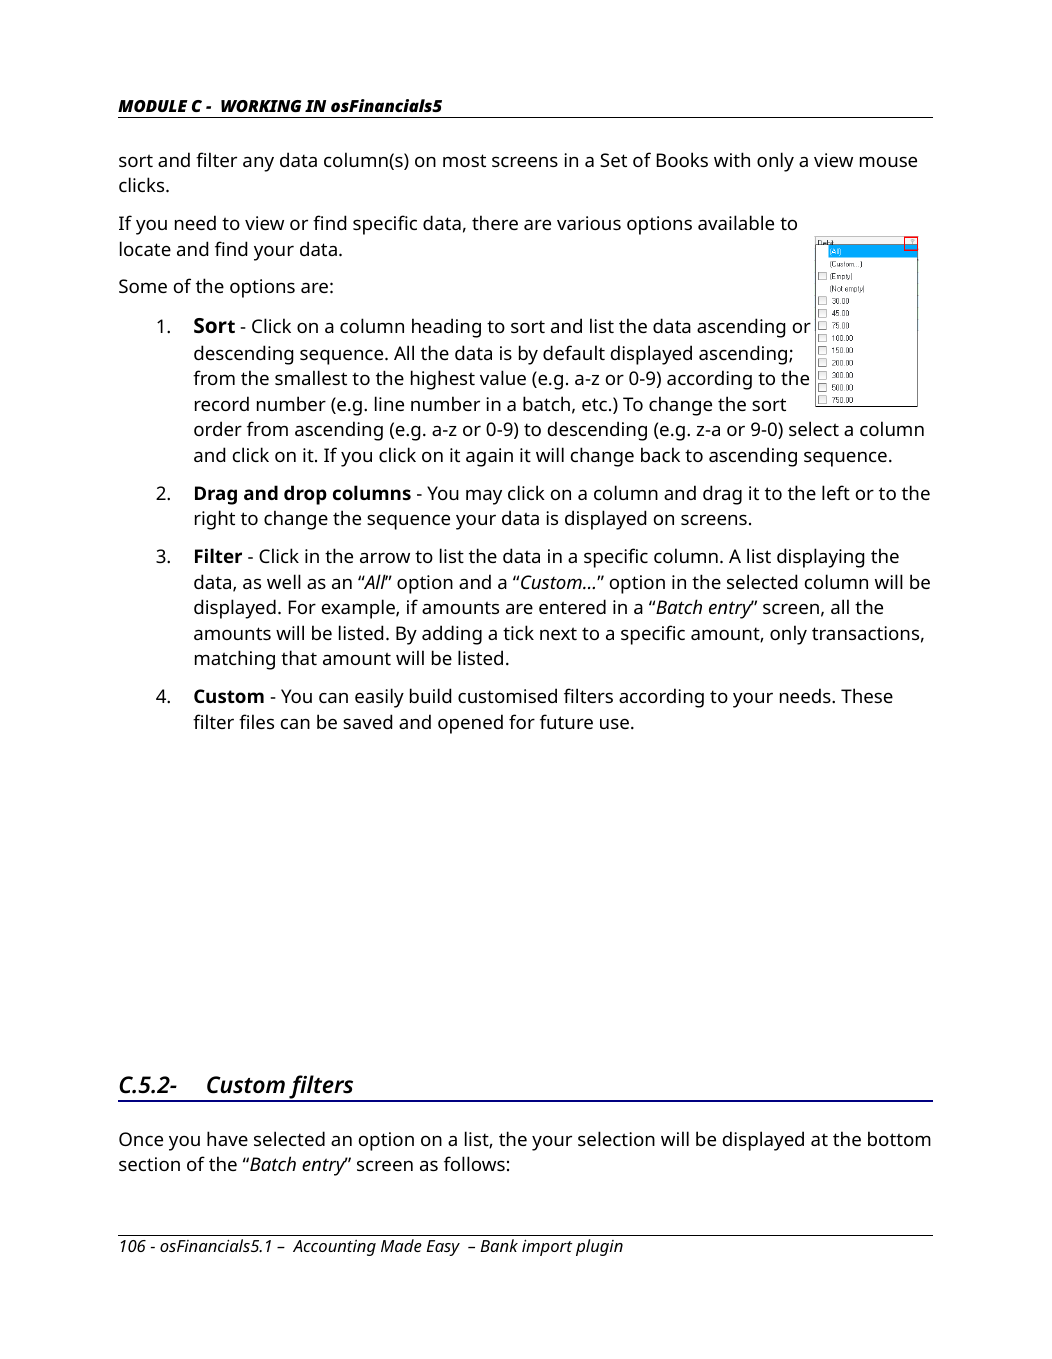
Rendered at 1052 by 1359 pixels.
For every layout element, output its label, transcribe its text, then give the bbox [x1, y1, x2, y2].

list Filter - Click in the arrow to list the data in a specific column. A list displaying the data, as well as an “All” option and a “Custom...” option in the selected column will be displayed. For example, if amounts are entered in a “Batch entry” screen, all the amounts will be listed. By adding a tick next to a specific amount, only transactions, matching that amount will be listed. [156, 543, 933, 671]
list Drag and drop columns - You may click on a column and drag it to the left or to the right to change the sequence your data is displayed on screens. [156, 480, 933, 531]
list Sort - Click on a column heading to sort and list the data ascending or descending sequence. All the data is by default displayed ascending; from the smallest to the highest value (e.g. a-z or 0-9) according to the record number (e.g. line number in a batch, etc.) To change the sort order from ascending (e.g. a-z or 0-9) to descending (e.g. z-a or 9-0) select a column and click on it. If you click on it again it will change back to ascending sequence. [156, 312, 933, 468]
subtitle Custom filters [118, 1069, 933, 1100]
list Custom - You can easily build customised filters according to your needs. These filter files can be saved and opened for future use. [156, 683, 933, 734]
text Some of the options are: [118, 274, 814, 299]
text Once you have selected an option on a list, the your selection will be displayed at the bottom section of the “Batch entry” screen as follows: [118, 1126, 933, 1177]
text sort and filter any data column(s) on most screens in a Set of Books with only a view mouse clicks. [118, 147, 933, 198]
text If you need to view or find specific data, there are various options available to locate and find your data. [118, 210, 933, 261]
picture [814, 235, 919, 409]
